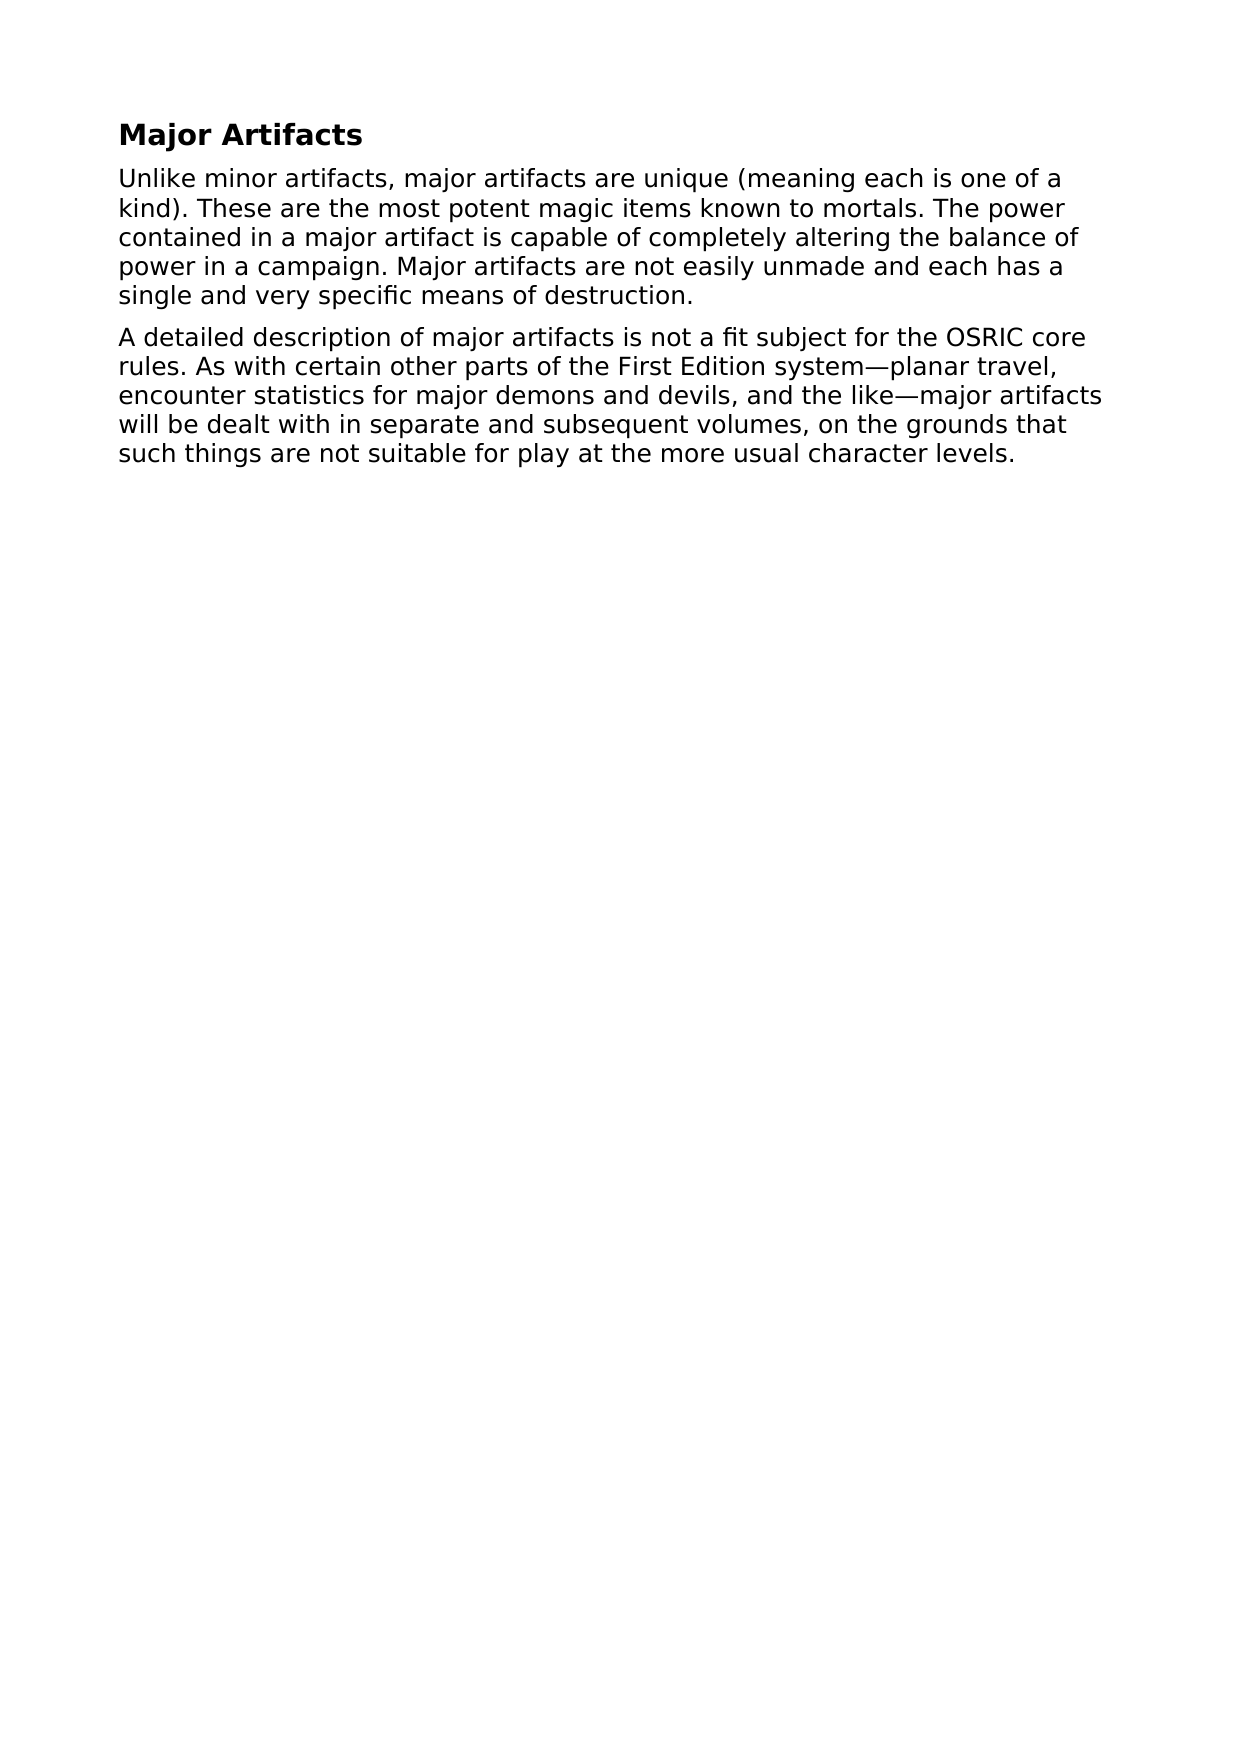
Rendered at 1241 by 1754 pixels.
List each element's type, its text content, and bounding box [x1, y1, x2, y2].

text A detailed description of major artifacts is not a fit subject for the OSRIC core rules. As with certain other parts of the First Edition system—planar travel, encounter statistics for major demons and devils, and the like—major artifacts will be dealt with in separate and subsequent volumes, on the grounds that such things are not suitable for play at the more usual character levels. [118, 323, 1122, 469]
subtitle Major Artifacts [118, 118, 1122, 152]
text Unlike minor artifacts, major artifacts are unique (meaning each is one of a kind). These are the most potent magic items known to mortals. The power contained in a major artifact is capable of completely altering the balance of power in a campaign. Major artifacts are not easily unmade and each has a single and very specific means of destruction. [118, 164, 1122, 310]
